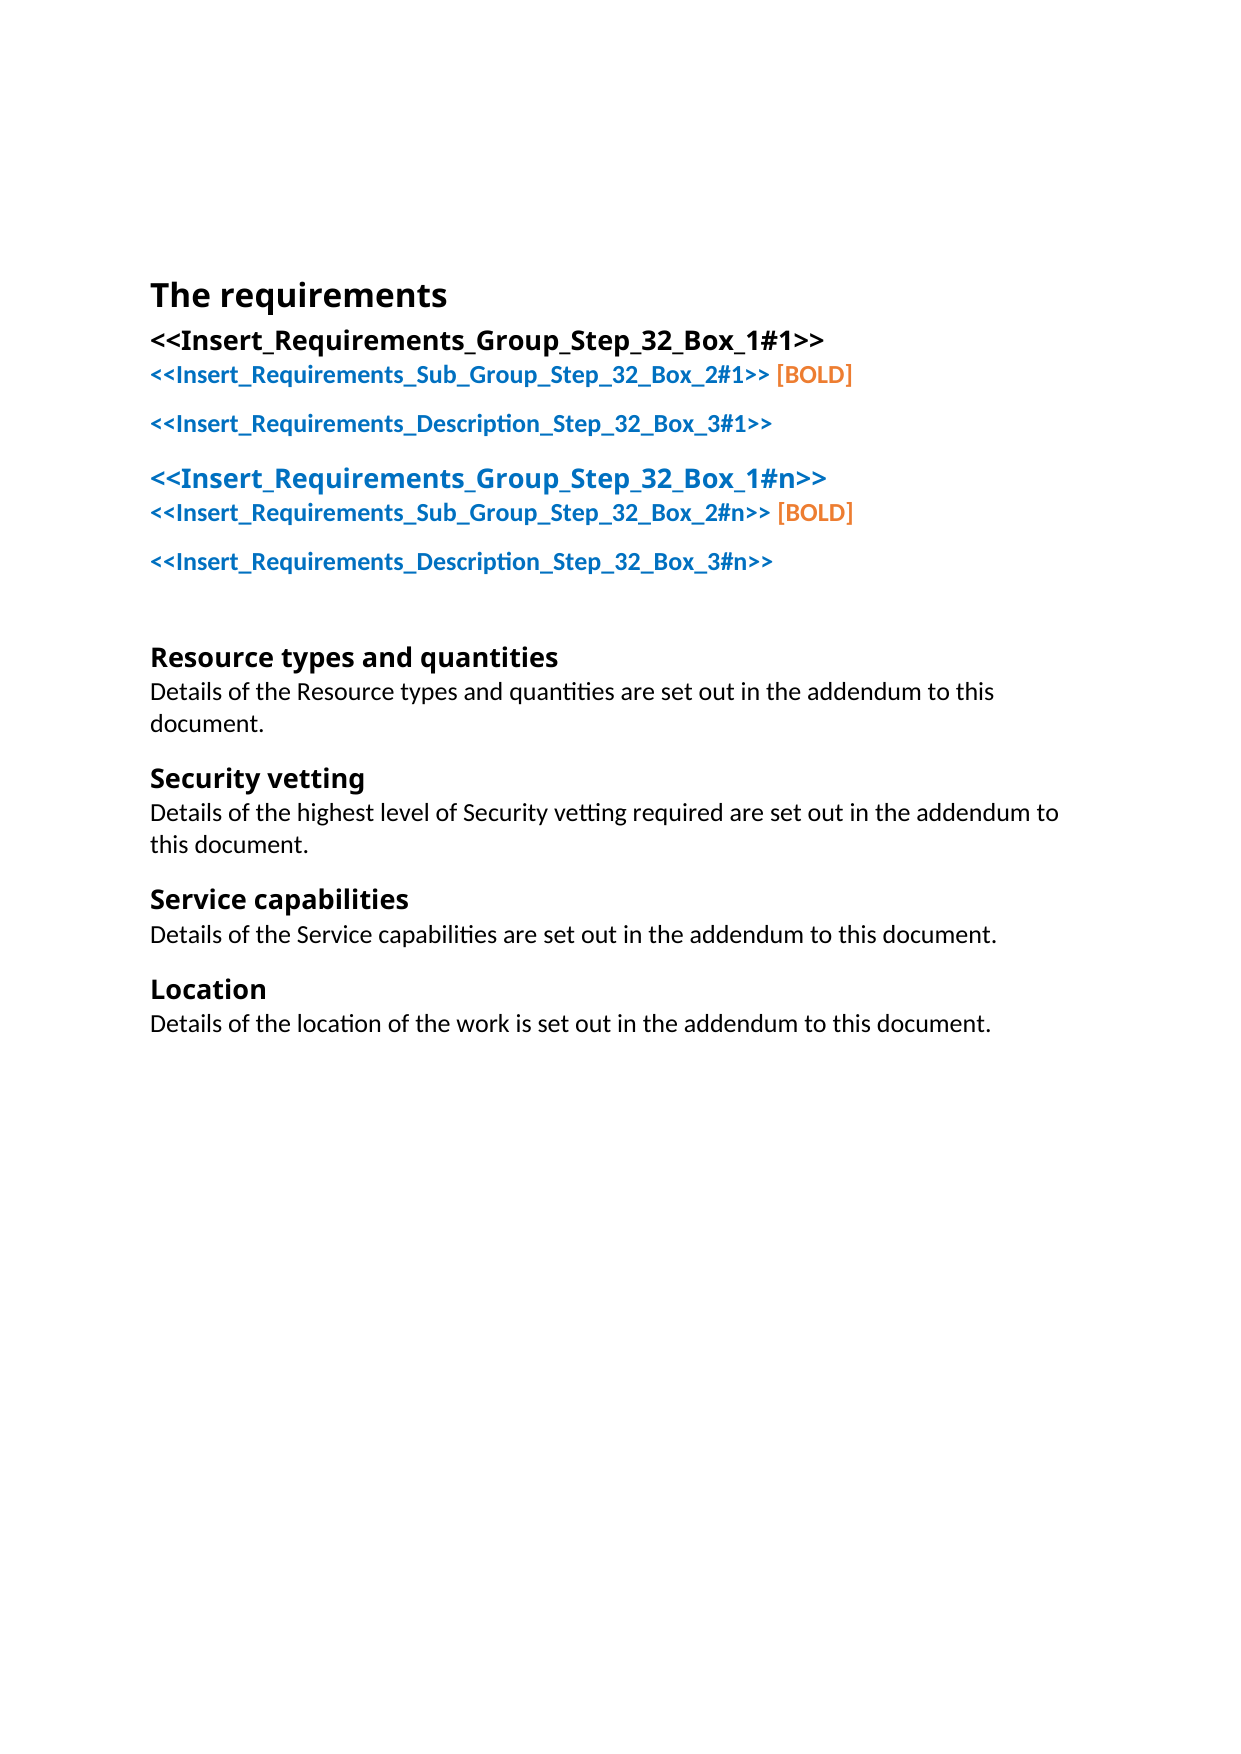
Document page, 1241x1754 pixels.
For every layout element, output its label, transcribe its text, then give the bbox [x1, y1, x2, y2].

text Details of the highest level of Security vetting required are set out in the addendum to this document. [150, 796, 1090, 860]
subtitle <<Insert_Requirements_Group_Step_32_Box_1#n>> [150, 459, 1090, 496]
subtitle The requirements [150, 272, 1090, 317]
subtitle Security vetting [150, 759, 1090, 796]
subtitle <<Insert_Requirements_Group_Step_32_Box_1#1>> [150, 321, 1090, 358]
text <<Insert_Requirements_Description_Step_32_Box_3#1>> [150, 407, 1090, 438]
text <<Insert_Requirements_Sub_Group_Step_32_Box_2#n>> [BOLD] [150, 496, 1090, 528]
text <<Insert_Requirements_Description_Step_32_Box_3#n>> [150, 545, 1090, 576]
subtitle Resource types and quantities [150, 638, 1090, 675]
text <<Insert_Requirements_Sub_Group_Step_32_Box_2#1>> [BOLD] [150, 358, 1090, 390]
text Details of the Resource types and quantities are set out in the addendum to this document. [150, 675, 1090, 739]
text Details of the location of the work is set out in the addendum to this document. [150, 1007, 1090, 1039]
subtitle Location [150, 970, 1090, 1007]
subtitle Service capabilities [150, 881, 1090, 918]
text Details of the Service capabilities are set out in the addendum to this document. [150, 918, 1090, 949]
